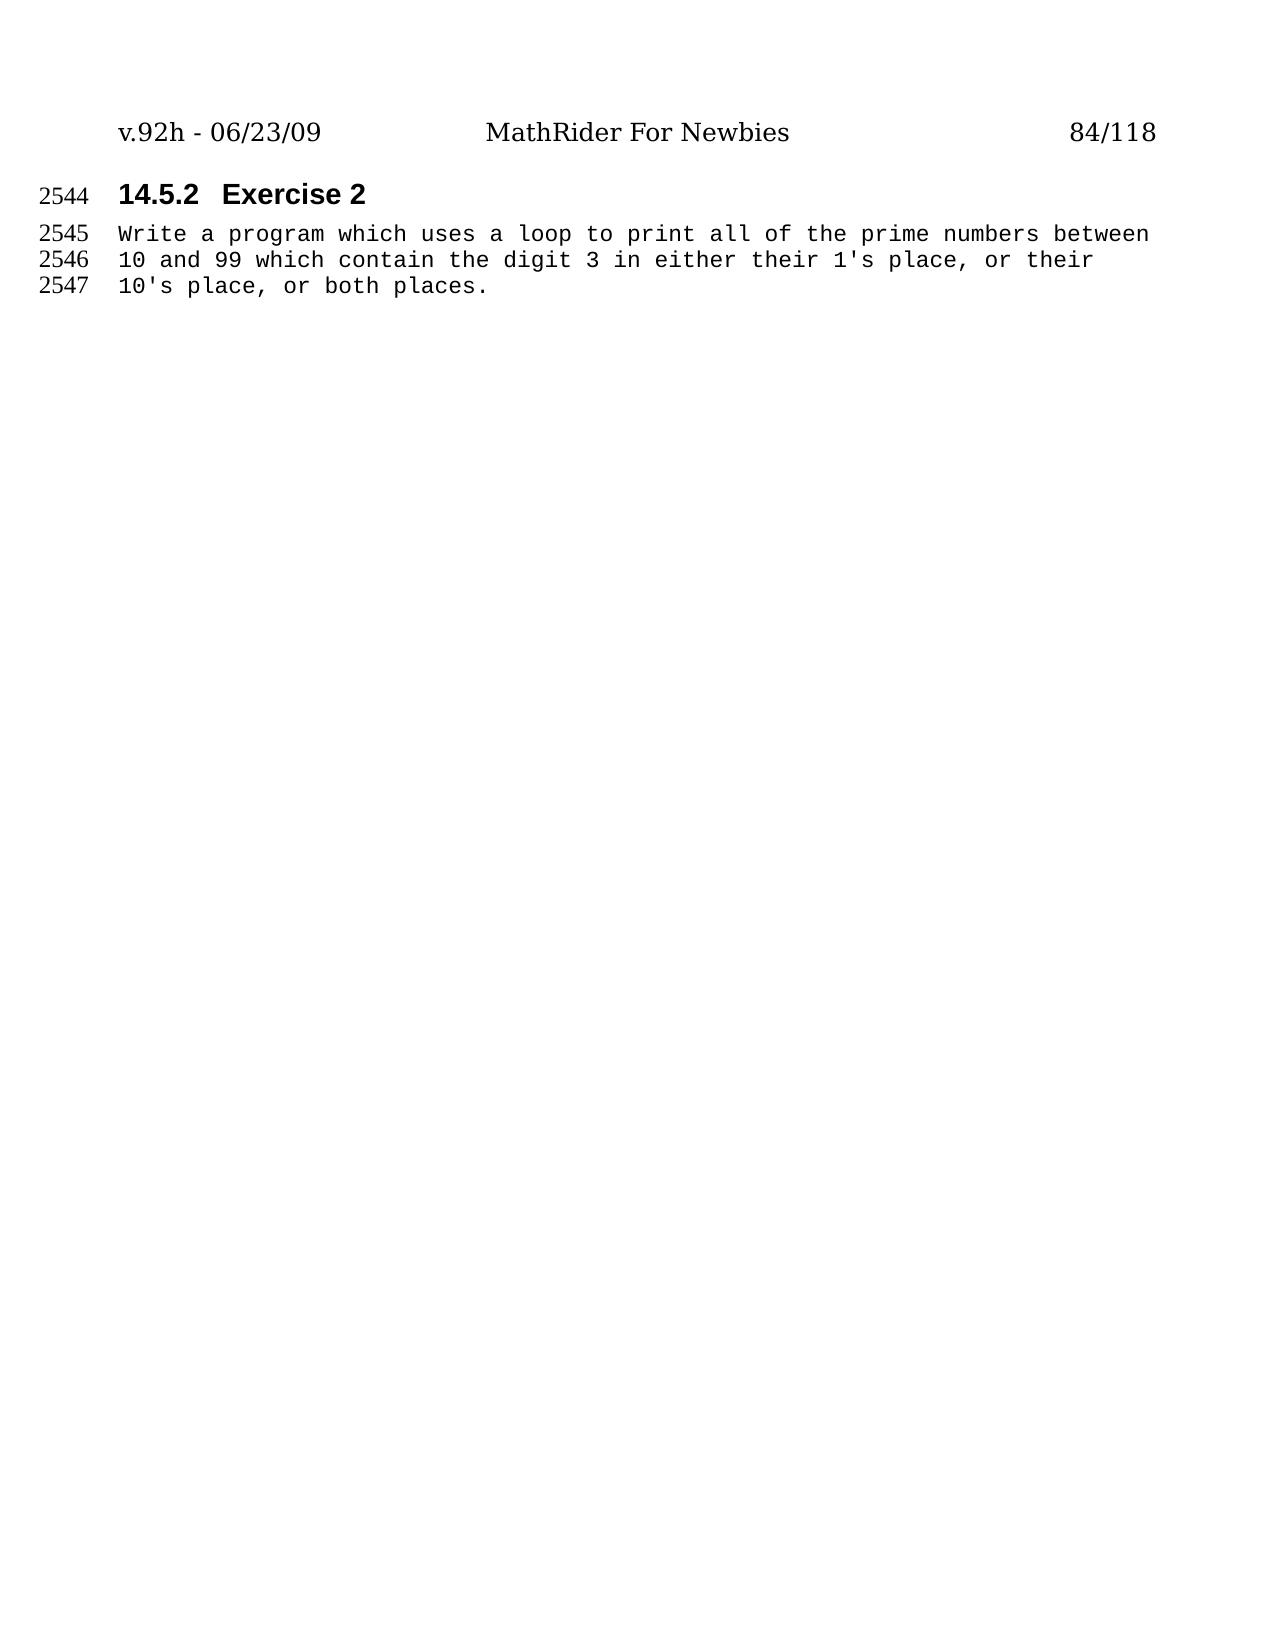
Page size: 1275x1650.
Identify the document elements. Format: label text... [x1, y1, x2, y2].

subtitle Exercise 2 [118, 177, 1157, 210]
text Write a program which uses a loop to print all of the prime numbers between 10 and 99 which contain the digit 3 in either their 1's place, or their 10's place, or both places. [118, 222, 1157, 300]
